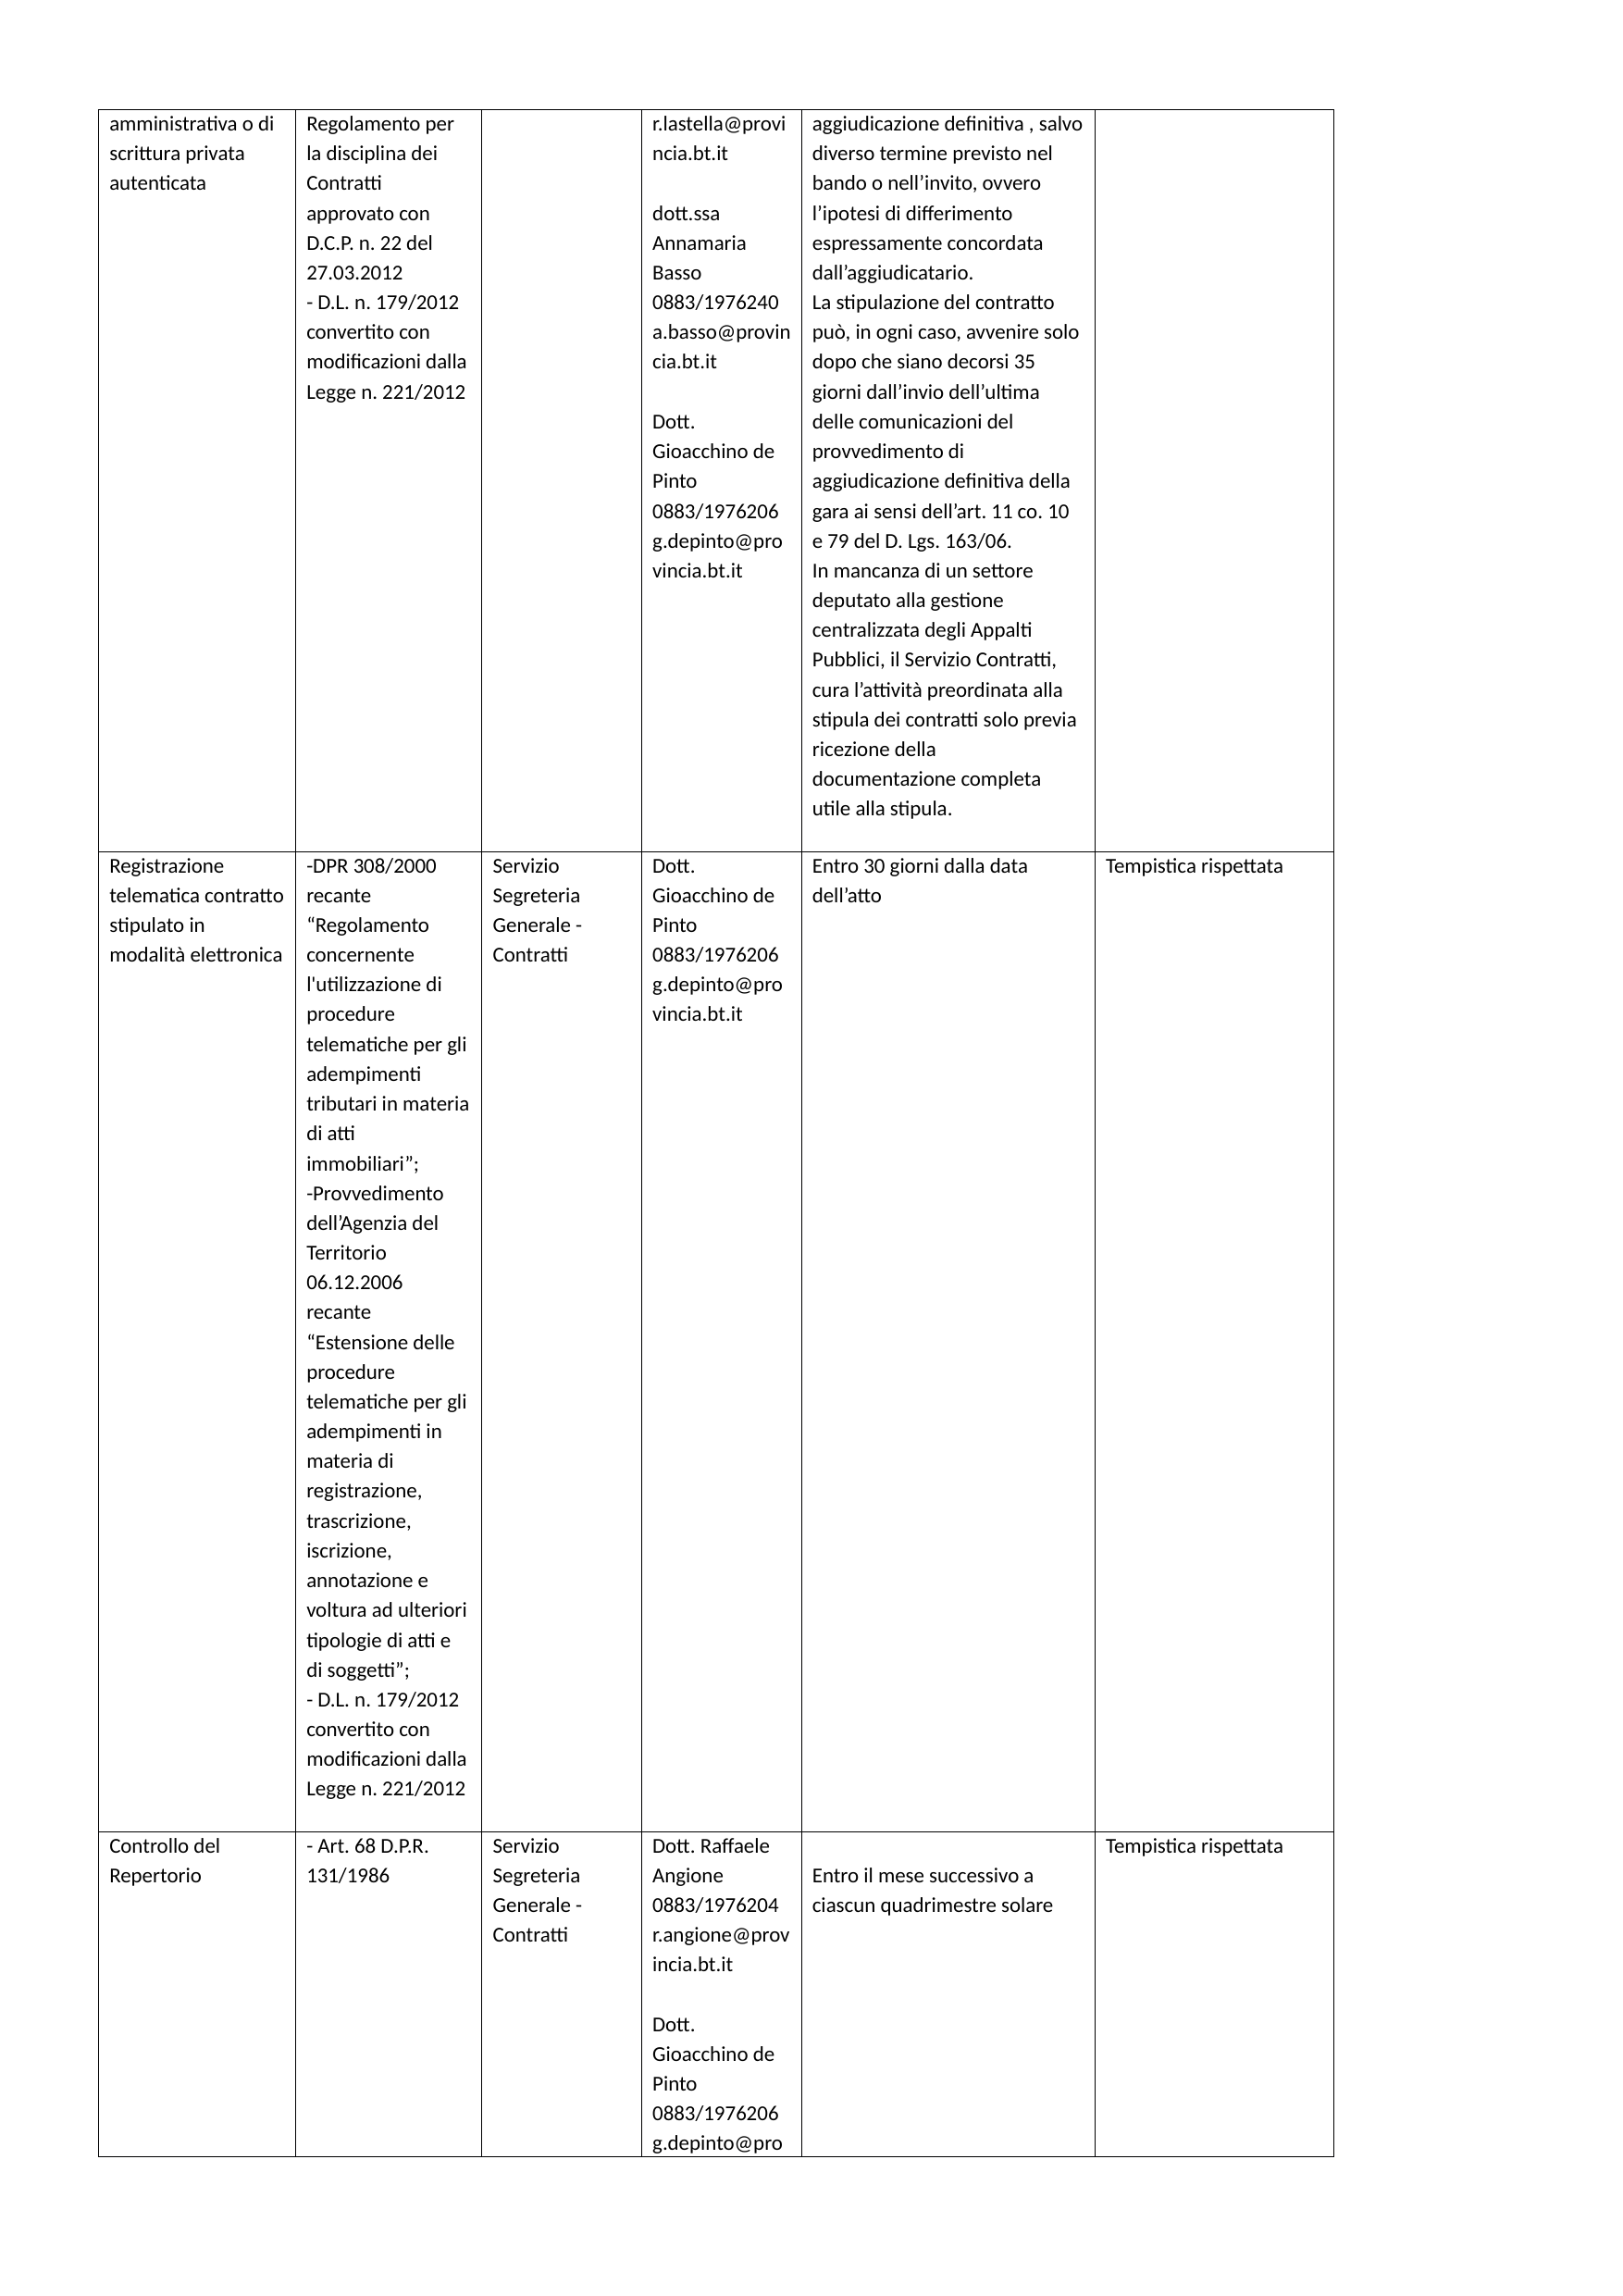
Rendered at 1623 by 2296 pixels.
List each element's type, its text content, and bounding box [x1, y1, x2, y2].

table_cell Dott. Raffaele Angione 0883/1976204 r.angione@provincia.bt.it Dott. Gioacchino de Pinto 0883/1976206 g.depinto@pro [642, 1832, 801, 2156]
table_cell Entro il mese successivo a ciascun quadrimestre solare [802, 1832, 1095, 2156]
table_cell Servizio Segreteria Generale - Contratti [482, 1832, 641, 2156]
table_cell Regolamento per la disciplina dei Contratti approvato con D.C.P. n. 22 del 27.03.2012 - D.L. n. 179/2012 convertito con modificazioni dalla Legge n. 221/2012 [296, 110, 481, 851]
table_cell Dott. Gioacchino de Pinto 0883/1976206 g.depinto@provincia.bt.it [642, 852, 801, 1831]
table_cell Tempistica rispettata [1096, 1832, 1333, 2156]
table_cell amministrativa o di scrittura privata autenticata [99, 110, 295, 851]
table_cell Controllo del Repertorio [99, 1832, 295, 2156]
table_cell Servizio Segreteria Generale - Contratti [482, 852, 641, 1831]
table_cell Registrazione telematica contratto stipulato in modalità elettronica [99, 852, 295, 1831]
table_cell aggiudicazione definitiva , salvo diverso termine previsto nel bando o nell’invito, ovvero l’ipotesi di differimento espressamente concordata dall’aggiudicatario. La stipulazione del contratto può, in ogni caso, avvenire solo dopo che siano decorsi 35 giorni dall’invio dell’ultima delle comunicazioni del provvedimento di aggiudicazione definitiva della gara ai sensi dell’art. 11 co. 10 e 79 del D. Lgs. 163/06. In mancanza di un settore deputato alla gestione centralizzata degli Appalti Pubblici, il Servizio Contratti, cura l’attività preordinata alla stipula dei contratti solo previa ricezione della documentazione completa utile alla stipula. [802, 110, 1095, 851]
table_cell [482, 110, 641, 851]
table_cell Entro 30 giorni dalla data dell’atto [802, 852, 1095, 1831]
table_cell -DPR 308/2000 recante “Regolamento concernente l'utilizzazione di procedure telematiche per gli adempimenti tributari in materia di atti immobiliari”; -Provvedimento dell’Agenzia del Territorio 06.12.2006 recante “Estensione delle procedure telematiche per gli adempimenti in materia di registrazione, trascrizione, iscrizione, annotazione e voltura ad ulteriori tipologie di atti e di soggetti”; - D.L. n. 179/2012 convertito con modificazioni dalla Legge n. 221/2012 [296, 852, 481, 1831]
table_cell [1096, 110, 1333, 851]
table_cell r.lastella@provincia.bt.it dott.ssa Annamaria Basso 0883/1976240 a.basso@provincia.bt.it Dott. Gioacchino de Pinto 0883/1976206 g.depinto@provincia.bt.it [642, 110, 801, 851]
table_cell Tempistica rispettata [1096, 852, 1333, 1831]
table_cell - Art. 68 D.P.R. 131/1986 [296, 1832, 481, 2156]
